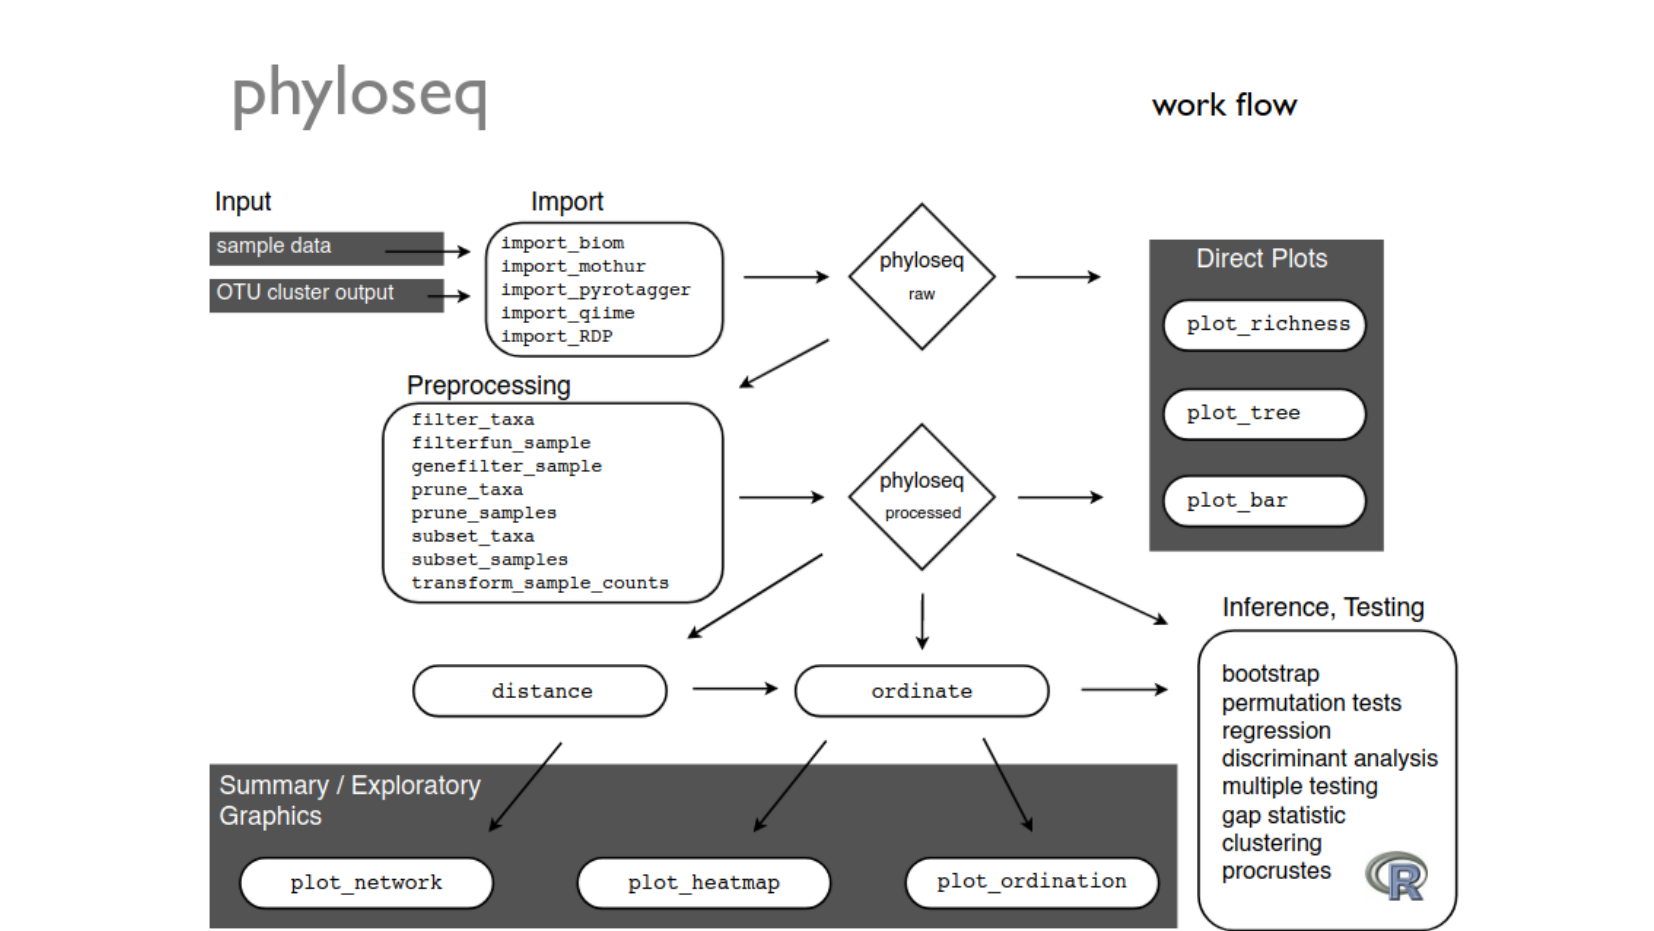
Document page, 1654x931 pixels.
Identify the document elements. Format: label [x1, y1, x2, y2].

picture [204, 37, 1463, 931]
